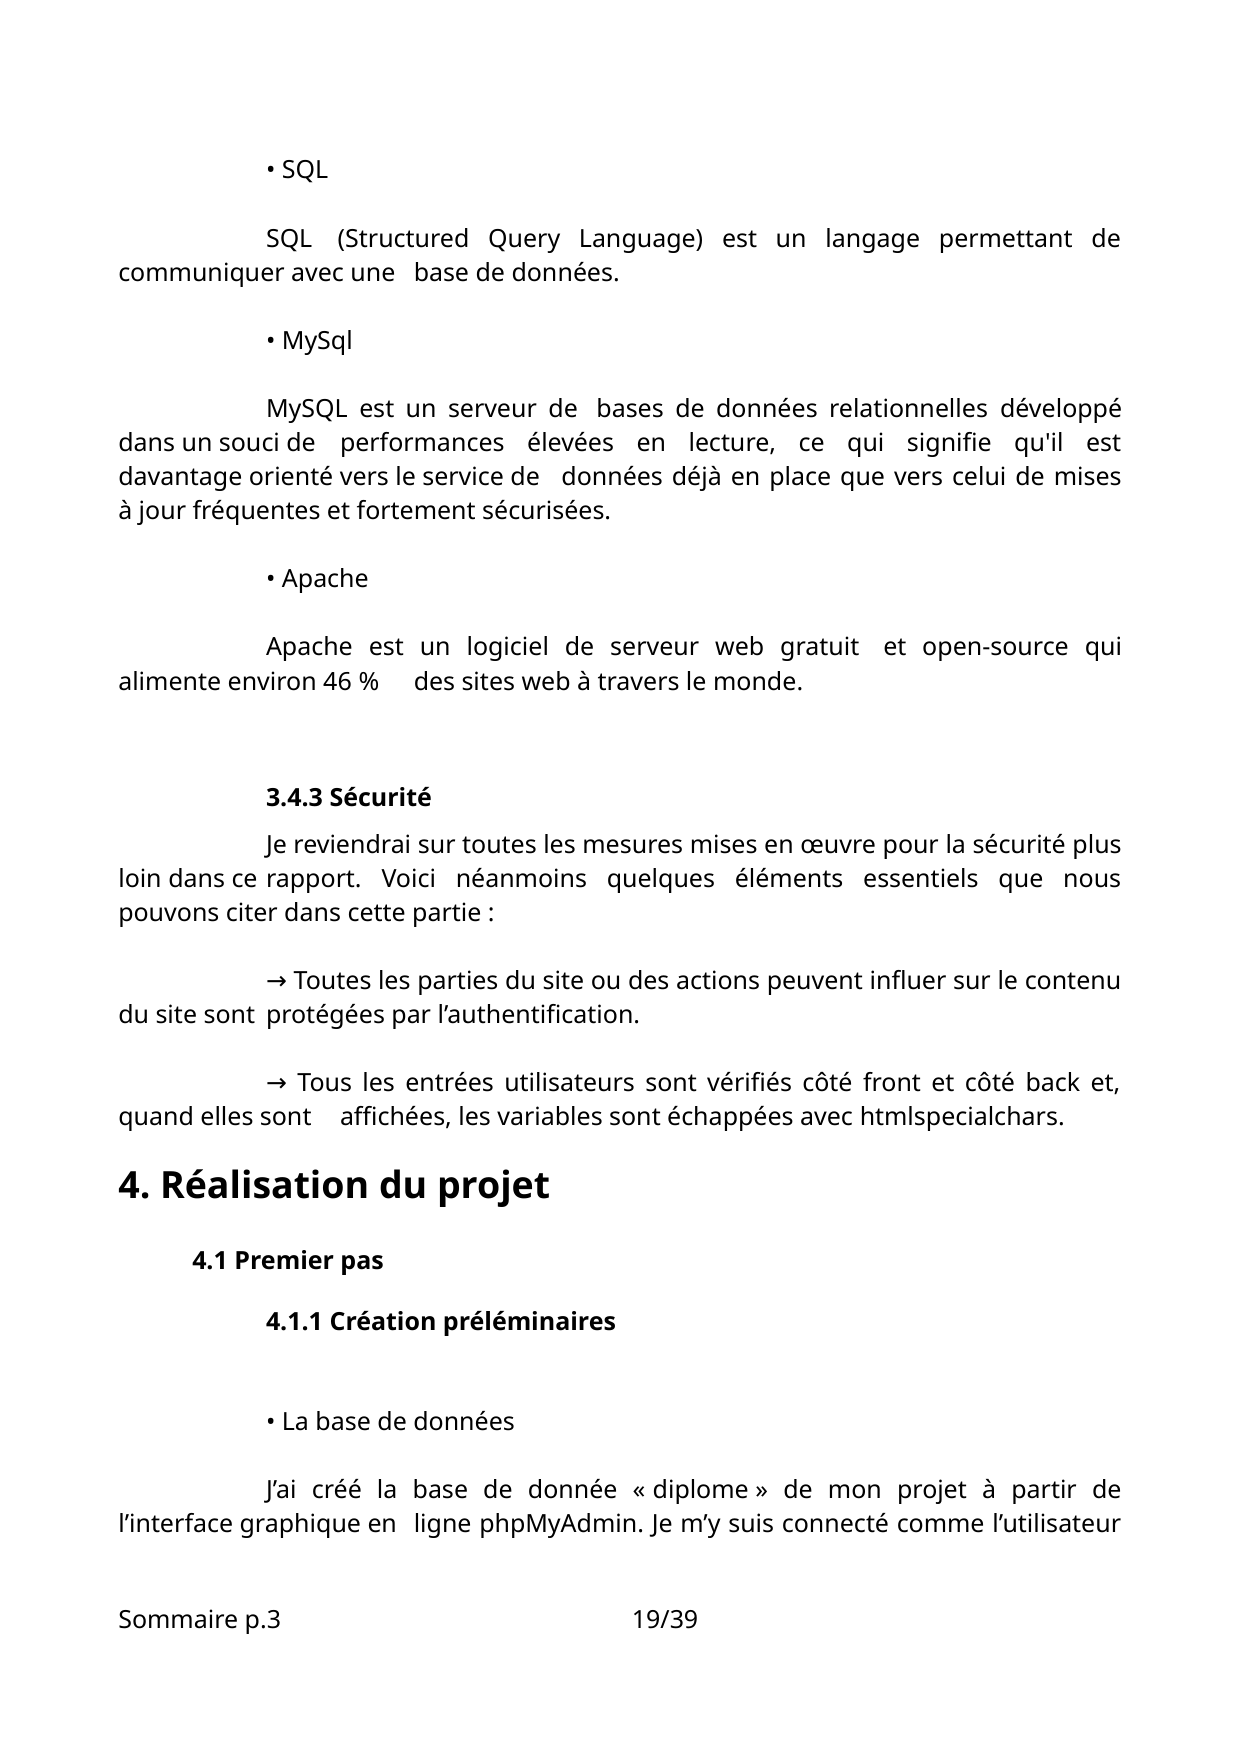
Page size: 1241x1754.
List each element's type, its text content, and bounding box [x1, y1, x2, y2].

text MySQL est un serveur de bases de données relationnelles développé dans un souci de performances élevées en lecture, ce qui signifie qu'il est davantage orienté vers le service de données déjà en place que vers celui de mises à jour fréquentes et fortement sécurisées. [118, 391, 1122, 527]
text → Tous les entrées utilisateurs sont vérifiés côté front et côté back et, quand elles sont affichées, les variables sont échappées avec htmlspecialchars. [118, 1065, 1122, 1133]
text J’ai créé la base de donnée « diplome » de mon projet à partir de l’interface graphique en ligne phpMyAdmin. Je m’y suis connecté comme l’utilisateur [118, 1472, 1122, 1540]
text → Toutes les parties du site ou des actions peuvent influer sur le contenu du site sont protégées par l’authentification. [118, 963, 1122, 1031]
text • Apache [118, 561, 1122, 595]
text Je reviendrai sur toutes les mesures mises en œuvre pour la sécurité plus loin dans ce rapport. Voici néanmoins quelques éléments essentiels que nous pouvons citer dans cette partie : [118, 826, 1122, 929]
text • La base de données [118, 1404, 1122, 1438]
subtitle 4.1.1 Création préléminaires [118, 1303, 1122, 1338]
text Apache est un logiciel de serveur web gratuit et open-source qui alimente environ 46 % des sites web à travers le monde. [118, 629, 1122, 697]
subtitle 4.1 Premier pas [118, 1242, 1122, 1276]
subtitle 3.4.3 Sécurité [118, 780, 1122, 814]
subtitle 4. Réalisation du projet [118, 1158, 1122, 1209]
text SQL (Structured Query Language) est un langage permettant de communiquer avec une base de données. [118, 220, 1122, 288]
text • MySql [118, 322, 1122, 357]
text • SQL [118, 152, 1122, 186]
